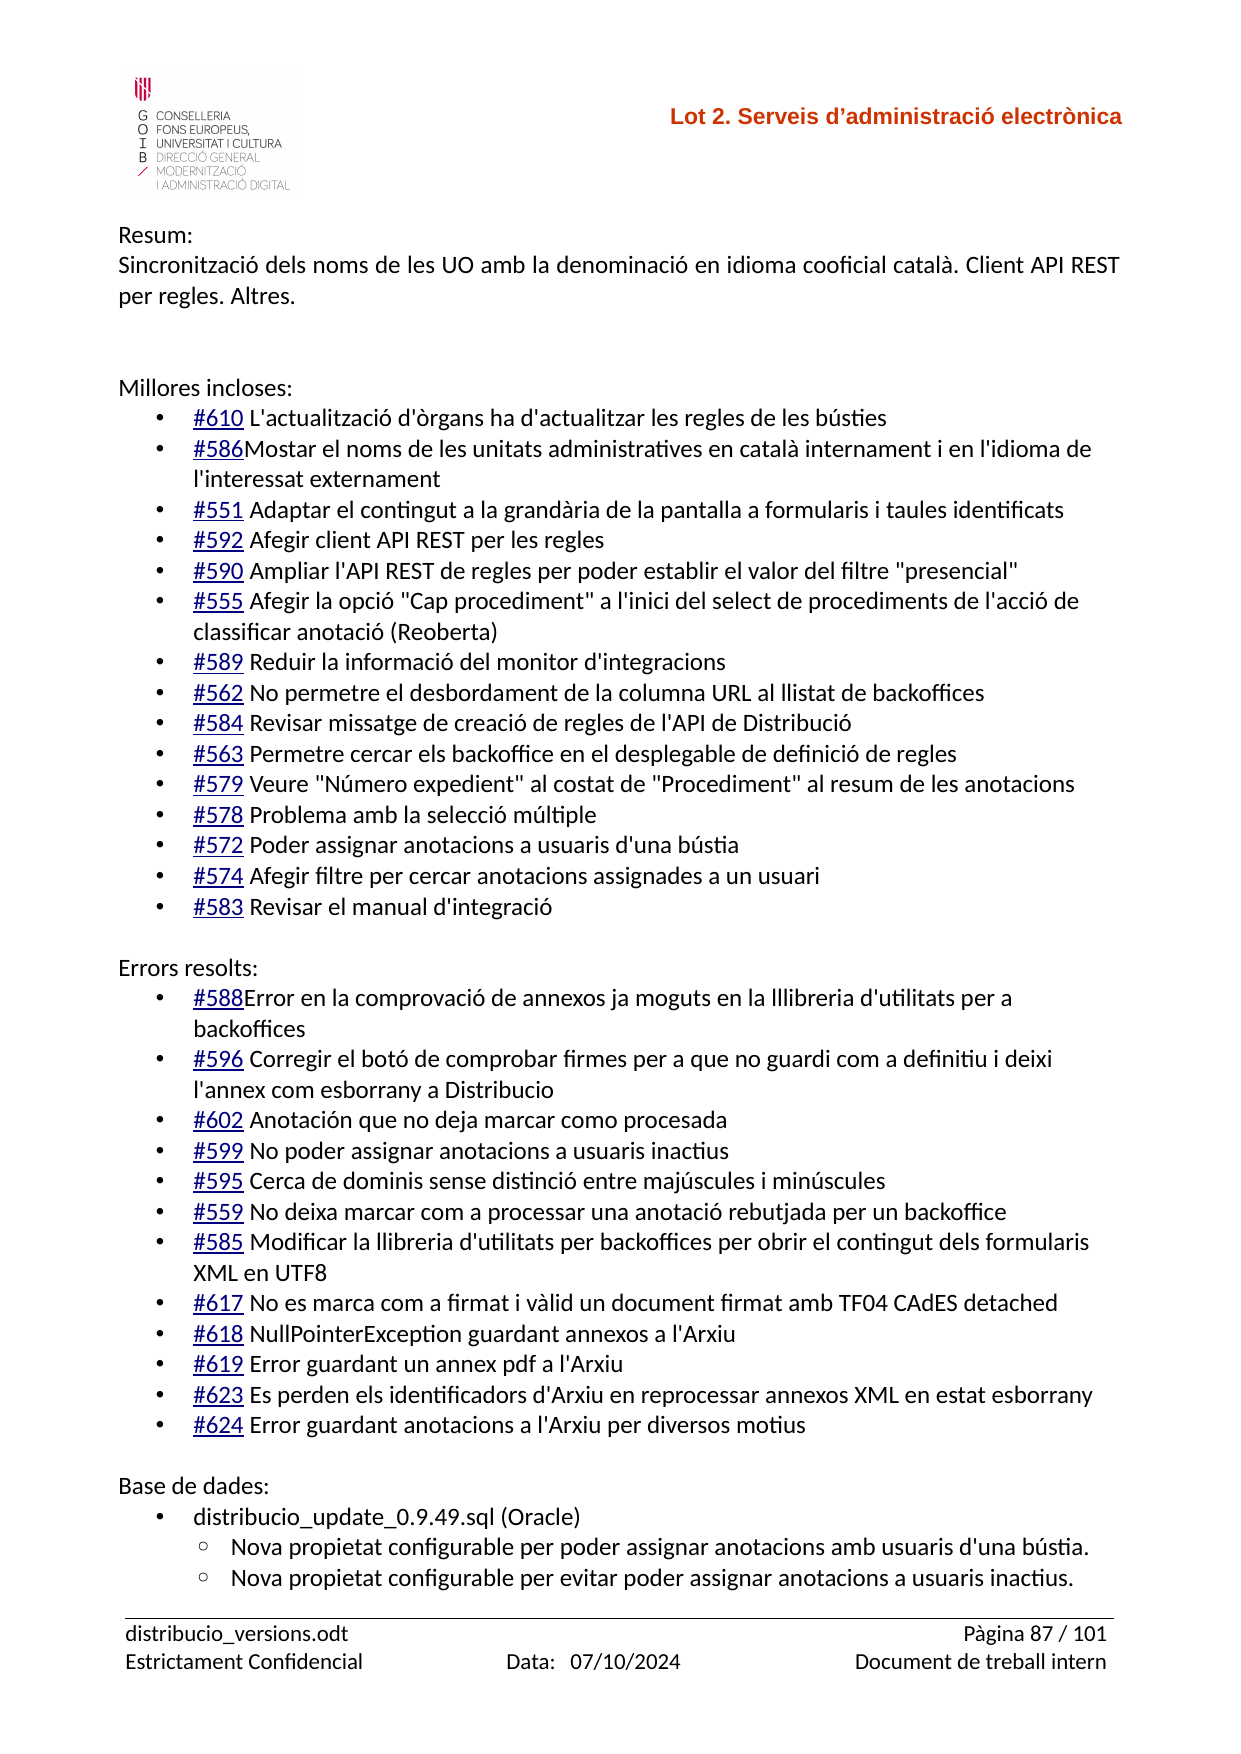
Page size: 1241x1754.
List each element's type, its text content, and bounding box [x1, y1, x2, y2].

text Resum: [118, 219, 1122, 250]
list #589 Reduir la informació del monitor d'integracions [156, 646, 1122, 677]
list #586Mostar el noms de les unitats administratives en català internament i en l'idioma de l'interessat externament [156, 433, 1122, 494]
list #588Error en la comprovació de annexos ja moguts en la lllibreria d'utilitats per a backoffices [156, 982, 1122, 1043]
text Errors resolts: [118, 952, 1122, 982]
list #574 Afegir filtre per cercar anotacions assignades a un usuari [156, 860, 1122, 891]
list Nova propietat configurable per poder assignar anotacions amb usuaris d'una bústia. [193, 1532, 1122, 1562]
list #624 Error guardant anotacions a l'Arxiu per diversos motius [156, 1409, 1122, 1440]
list #579 Veure "Número expedient" al costat de "Procediment" al resum de les anotacions [156, 768, 1122, 799]
list #559 No deixa marcar com a processar una anotació rebutjada per un backoffice [156, 1196, 1122, 1226]
list #583 Revisar el manual d'integració [156, 891, 1122, 921]
picture [126, 70, 299, 197]
list #595 Cerca de dominis sense distinció entre majúscules i minúscules [156, 1165, 1122, 1196]
list #619 Error guardant un annex pdf a l'Arxiu [156, 1348, 1122, 1379]
list #623 Es perden els identificadors d'Arxiu en reprocessar annexos XML en estat esborrany [156, 1379, 1122, 1409]
text Sincronització dels noms de les UO amb la denominació en idioma cooficial català. Client API REST per regles. Altres. [118, 250, 1122, 311]
list distribucio_update_0.9.49.sql (Oracle) [156, 1501, 1122, 1532]
list #562 No permetre el desbordament de la columna URL al llistat de backoffices [156, 677, 1122, 707]
list #585 Modificar la llibreria d'utilitats per backoffices per obrir el contingut dels formularis XML en UTF8 [156, 1226, 1122, 1287]
list #599 No poder assignar anotacions a usuaris inactius [156, 1135, 1122, 1165]
list #617 No es marca com a firmat i vàlid un document firmat amb TF04 CAdES detached [156, 1287, 1122, 1318]
text Base de dades: [118, 1471, 1122, 1501]
list #563 Permetre cercar els backoffice en el desplegable de definició de regles [156, 738, 1122, 768]
list #590 Ampliar l'API REST de regles per poder establir el valor del filtre "presencial" [156, 555, 1122, 585]
list #596 Corregir el botó de comprobar firmes per a que no guardi com a definitiu i deixi l'annex com esborrany a Distribucio [156, 1043, 1122, 1104]
list #555 Afegir la opció "Cap procediment" a l'inici del select de procediments de l'acció de classificar anotació (Reoberta) [156, 585, 1122, 646]
list #618 NullPointerException guardant annexos a l'Arxiu [156, 1318, 1122, 1348]
list #610 L'actualització d'òrgans ha d'actualitzar les regles de les bústies [156, 402, 1122, 433]
list #592 Afegir client API REST per les regles [156, 524, 1122, 555]
list #602 Anotación que no deja marcar como procesada [156, 1104, 1122, 1135]
list #551 Adaptar el contingut a la grandària de la pantalla a formularis i taules identificats [156, 494, 1122, 524]
list #572 Poder assignar anotacions a usuaris d'una bústia [156, 829, 1122, 860]
list #584 Revisar missatge de creació de regles de l'API de Distribució [156, 707, 1122, 738]
text Millores incloses: [118, 372, 1122, 402]
list Nova propietat configurable per evitar poder assignar anotacions a usuaris inactius. [193, 1562, 1122, 1593]
list #578 Problema amb la selecció múltiple [156, 799, 1122, 829]
